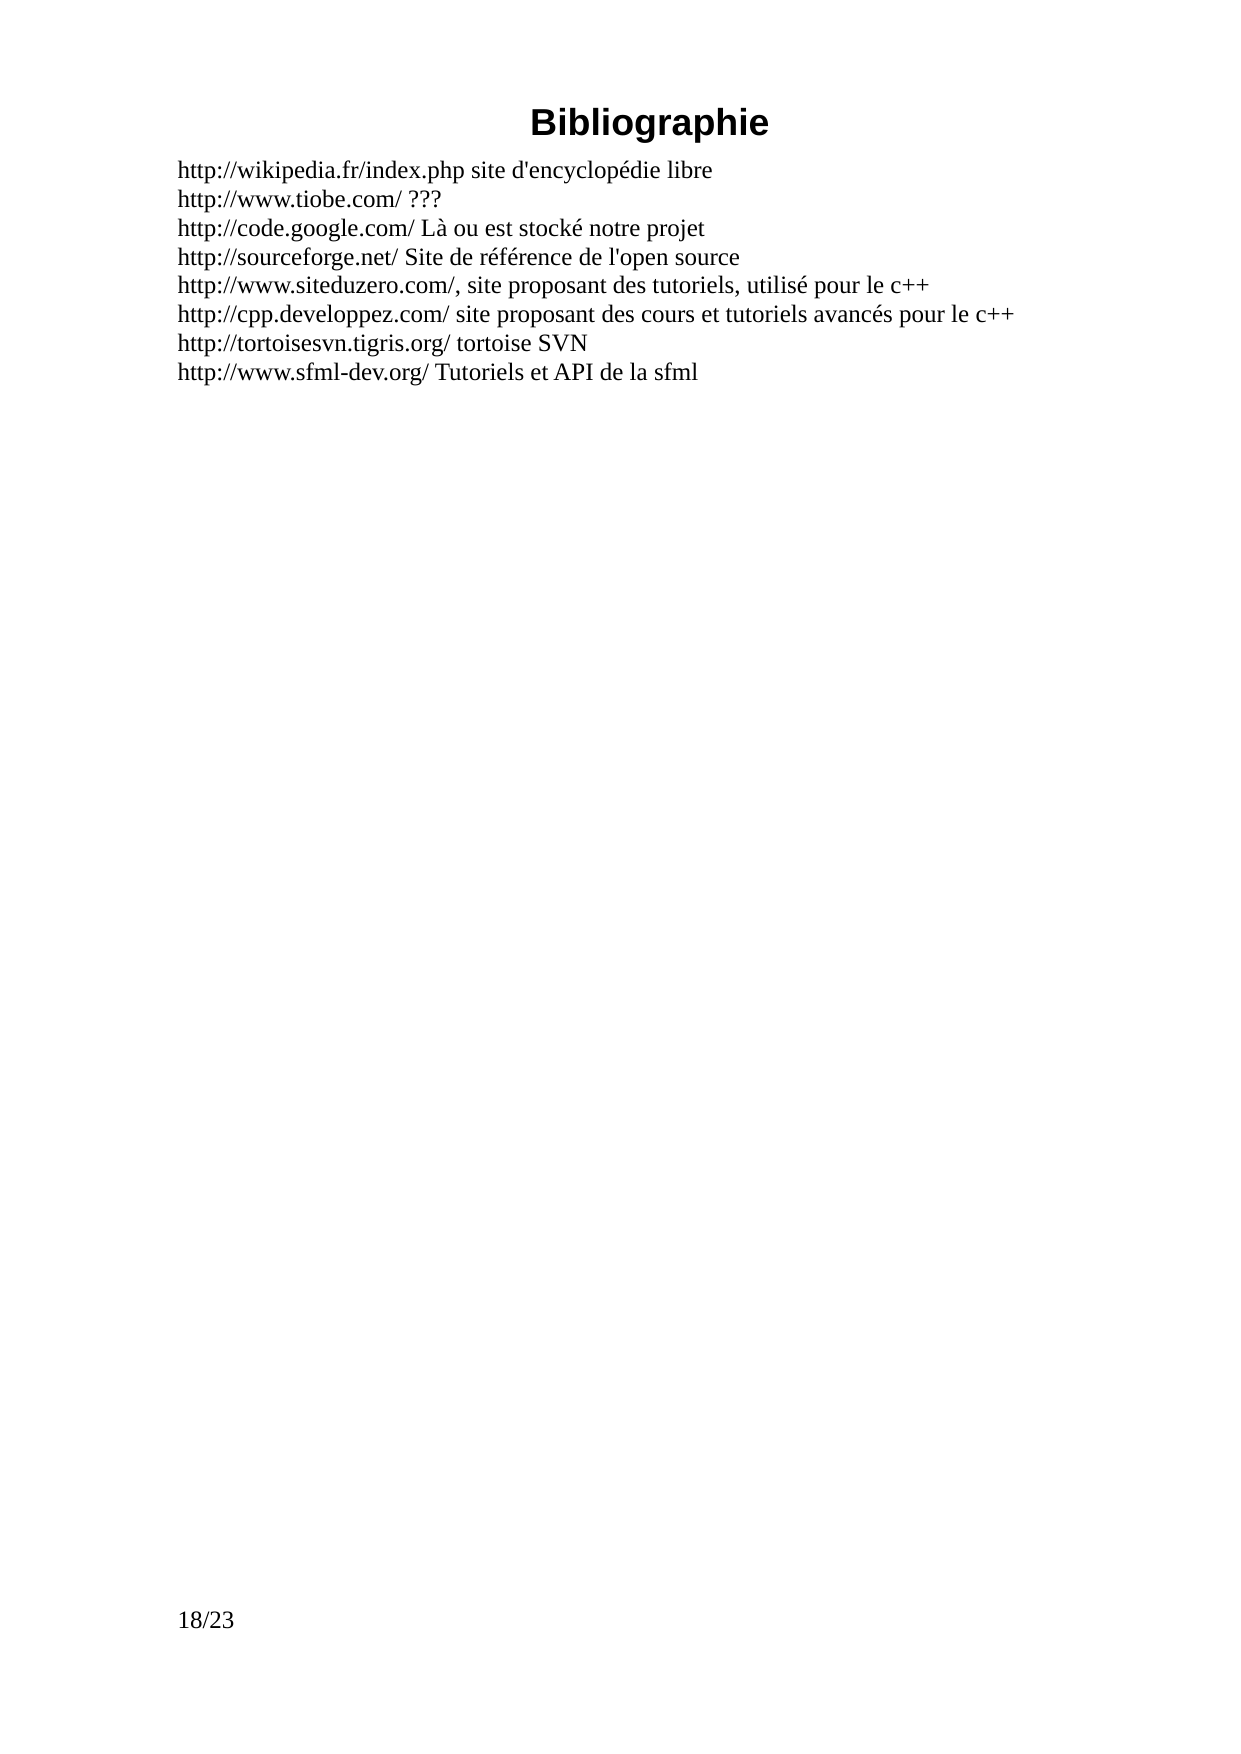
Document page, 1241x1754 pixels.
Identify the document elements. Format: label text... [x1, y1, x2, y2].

text http://wikipedia.fr/index.php site d'encyclopédie libre [177, 156, 1122, 184]
text http://code.google.com/ Là ou est stocké notre projet [177, 213, 1122, 242]
text http://www.sfml-dev.org/ Tutoriels et API de la sfml [177, 357, 1122, 386]
text http://tortoisesvn.tigris.org/ tortoise SVN [177, 328, 1122, 357]
text http://cpp.developpez.com/ site proposant des cours et tutoriels avancés pour le c++ [177, 299, 1122, 328]
text http://www.siteduzero.com/, site proposant des tutoriels, utilisé pour le c++ [177, 271, 1122, 299]
text http://sourceforge.net/ Site de référence de l'open source [177, 242, 1122, 271]
text http://www.tiobe.com/ ??? [177, 184, 1122, 213]
subtitle Bibliographie [177, 100, 1122, 143]
